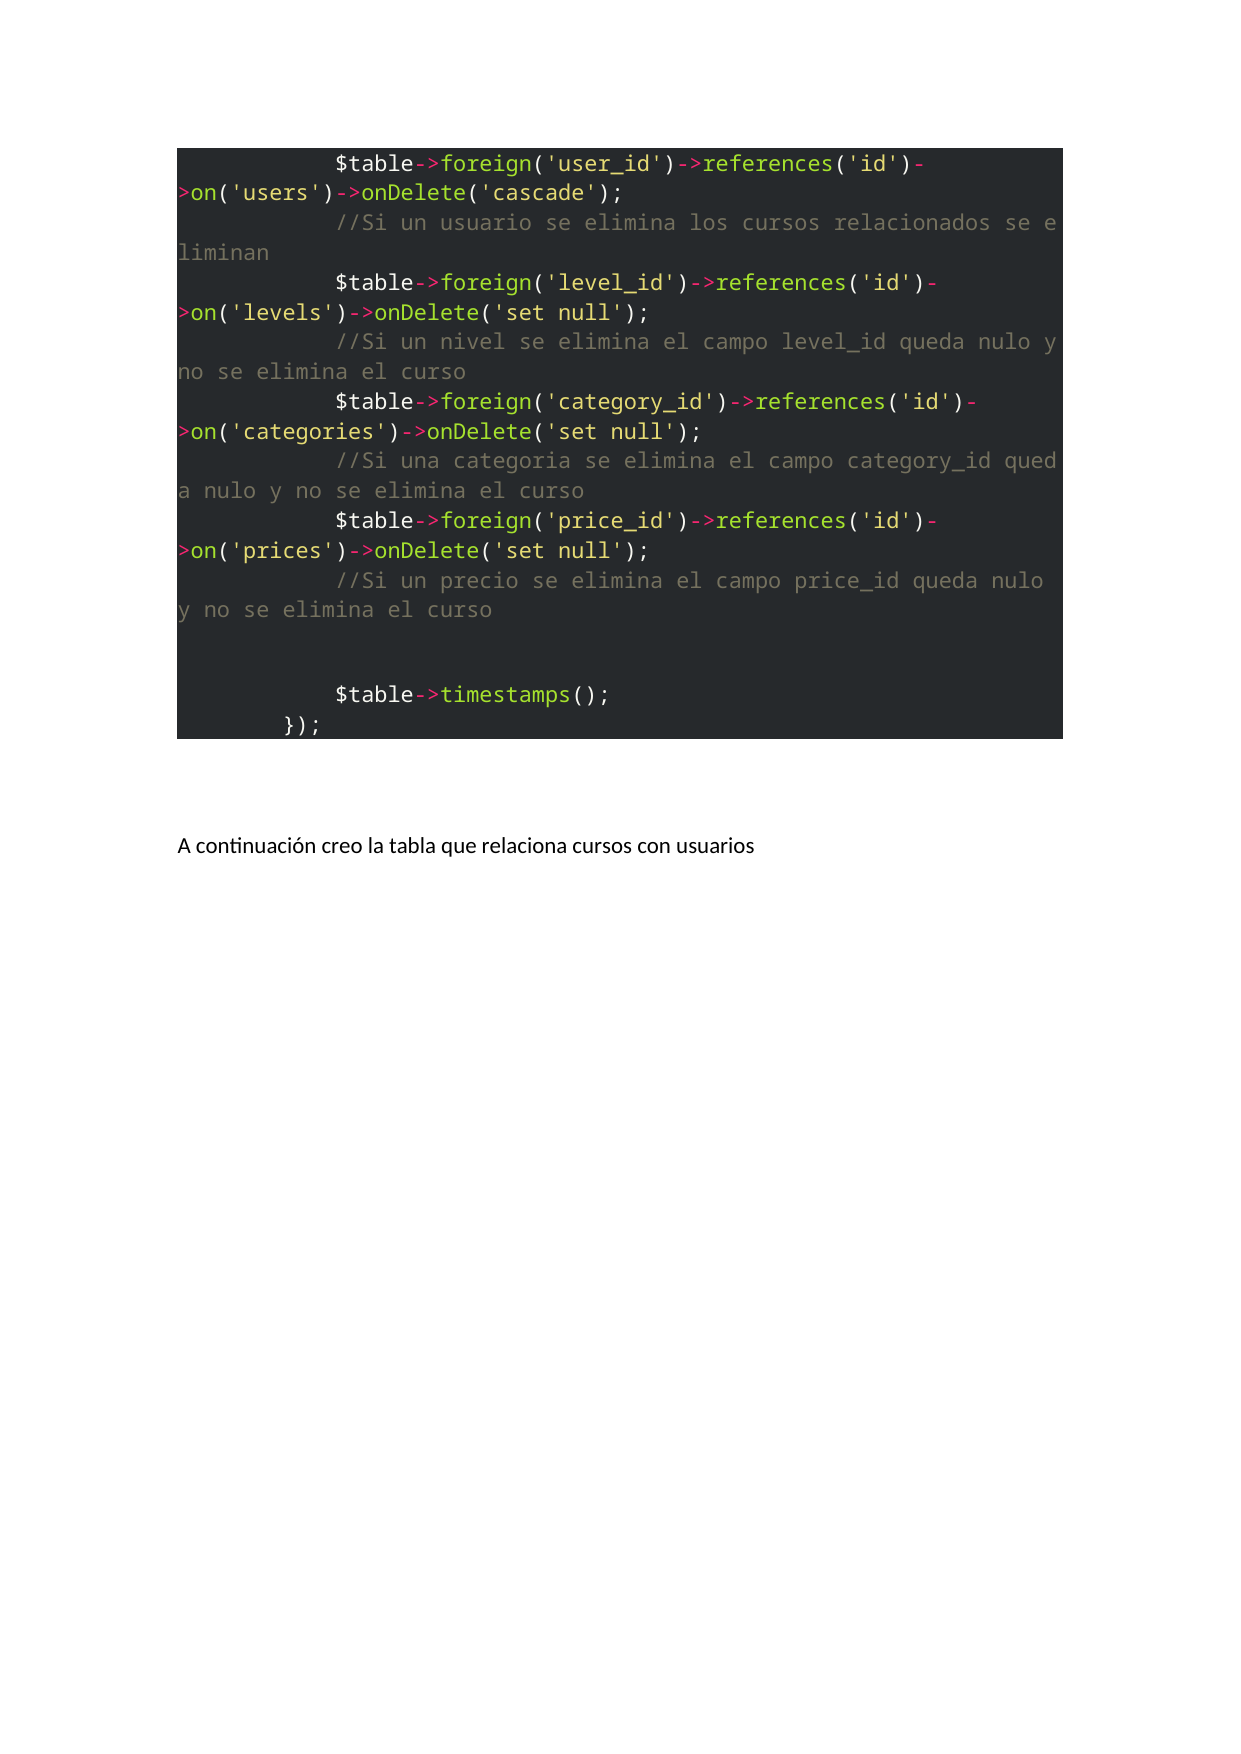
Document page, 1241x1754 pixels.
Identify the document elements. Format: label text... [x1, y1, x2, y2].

text //Si un nivel se elimina el campo level_id queda nulo y no se elimina el curso [177, 326, 1063, 386]
text //Si un precio se elimina el campo price_id queda nulo y no se elimina el curso [177, 565, 1063, 624]
text //Si una categoria se elimina el campo category_id queda nulo y no se elimina el curso [177, 446, 1063, 505]
text $table->timestamps(); [177, 679, 1063, 709]
text $table->foreign('user_id')->references('id')->on('users')->onDelete('cascade'); [177, 148, 1063, 207]
text //Si un usuario se elimina los cursos relacionados se eliminan [177, 207, 1063, 267]
text $table->foreign('level_id')->references('id')->on('levels')->onDelete('set null'); [177, 267, 1063, 326]
text A continuación creo la tabla que relaciona cursos con usuarios [177, 831, 1063, 859]
text $table->foreign('price_id')->references('id')->on('prices')->onDelete('set null'); [177, 505, 1063, 565]
text }); [177, 709, 1063, 739]
text $table->foreign('category_id')->references('id')->on('categories')->onDelete('set null'); [177, 386, 1063, 446]
